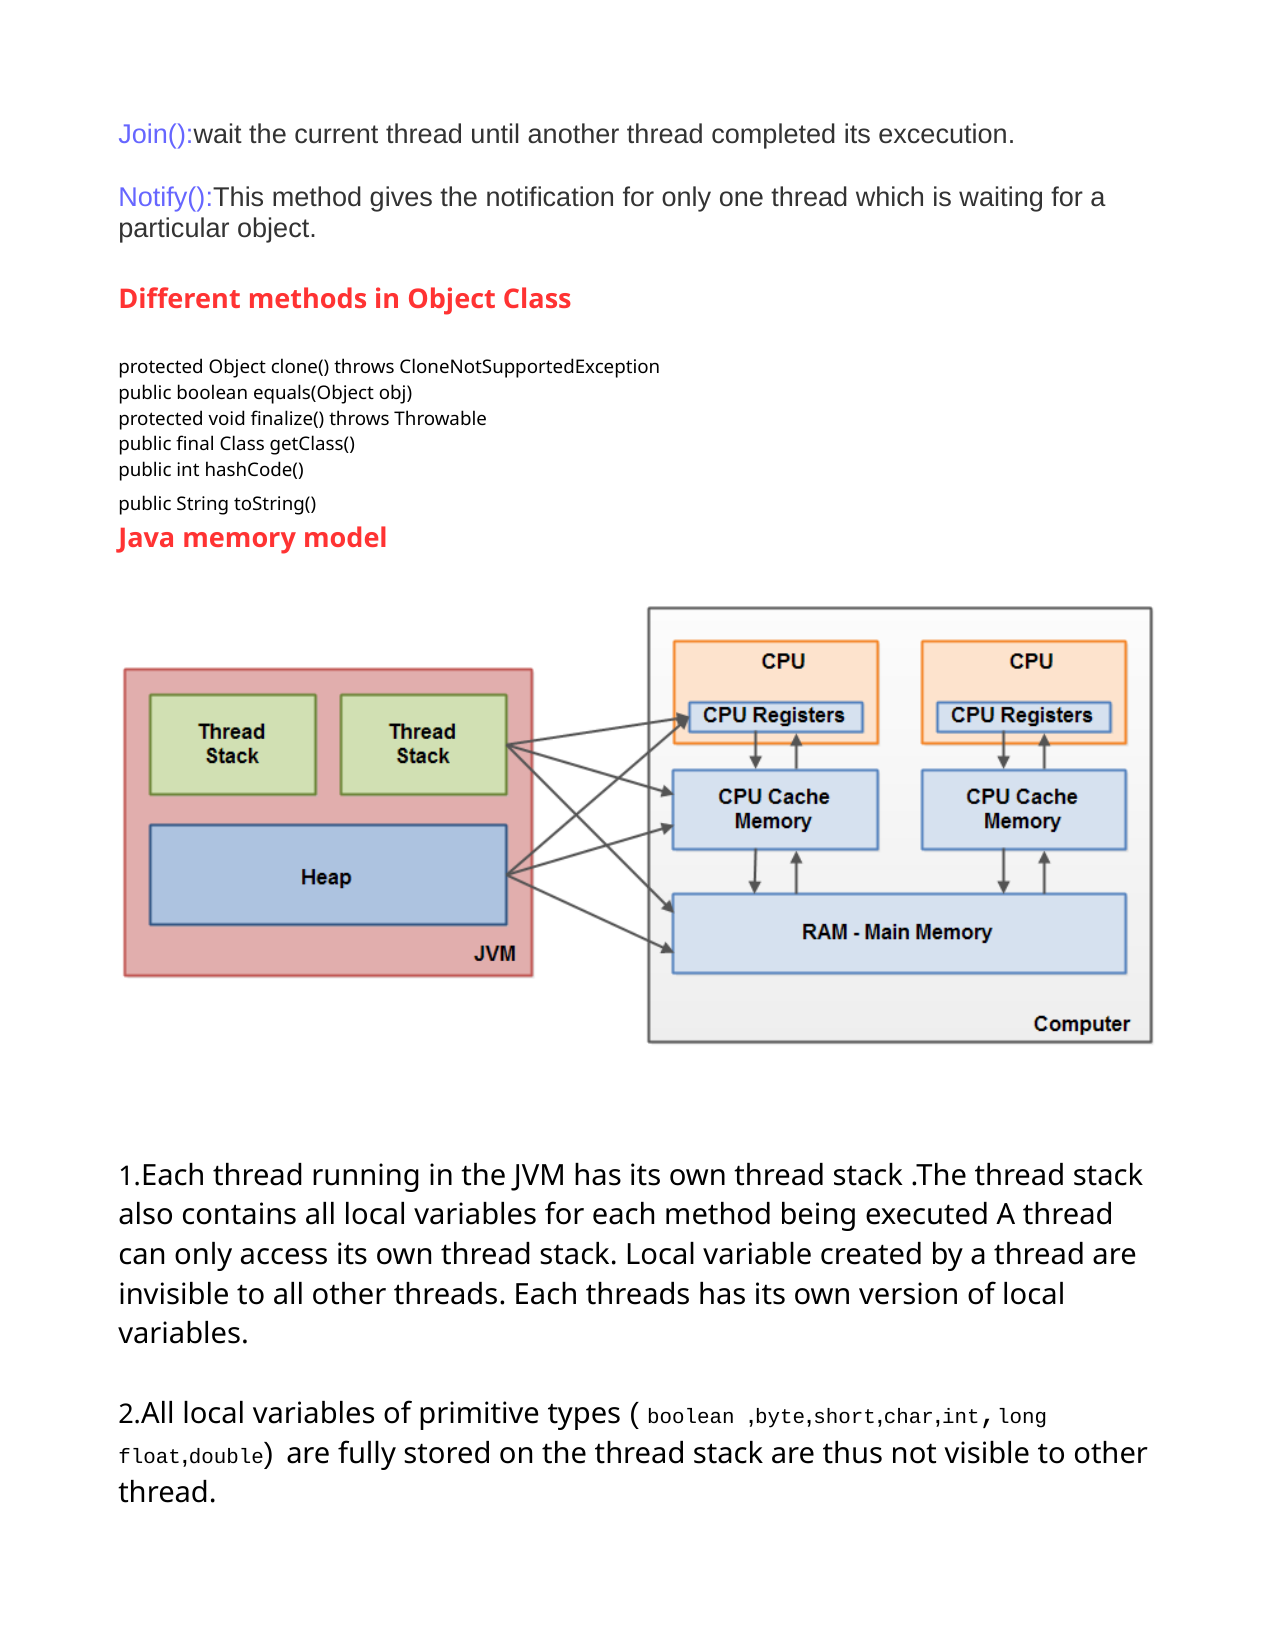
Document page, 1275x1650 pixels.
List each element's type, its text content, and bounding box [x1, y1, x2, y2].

text public boolean equals(Object obj) [118, 379, 1157, 405]
text public final Class getClass() [118, 430, 1157, 456]
text public int hashCode() [118, 456, 1157, 481]
text protected void finalize() throws Throwable [118, 405, 1157, 430]
text 2.All local variables of primitive types ( boolean ,byte,short,char,int,long [118, 1392, 1157, 1432]
text Notify():This method gives the notification for only one thread which is waiting for a particular object. [118, 181, 1157, 243]
text Join():wait the current thread until another thread completed its excecution. [118, 118, 1157, 149]
text Java memory model [118, 518, 1157, 555]
text public String toString() [118, 481, 1157, 518]
text Different methods in Object Class [118, 280, 1157, 317]
text protected Object clone() throws CloneNotSupportedException [118, 354, 1157, 379]
text 1.Each thread running in the JVM has its own thread stack .The thread stack also contains all local variables for each method being executed A thread can only access its own thread stack. Local variable created by a thread are invisible to all other threads. Each threads has its own version of local variables. [118, 1154, 1157, 1352]
text float,double) are fully stored on the thread stack are thus not visible to other thread. [118, 1432, 1157, 1511]
picture [118, 592, 1157, 1080]
